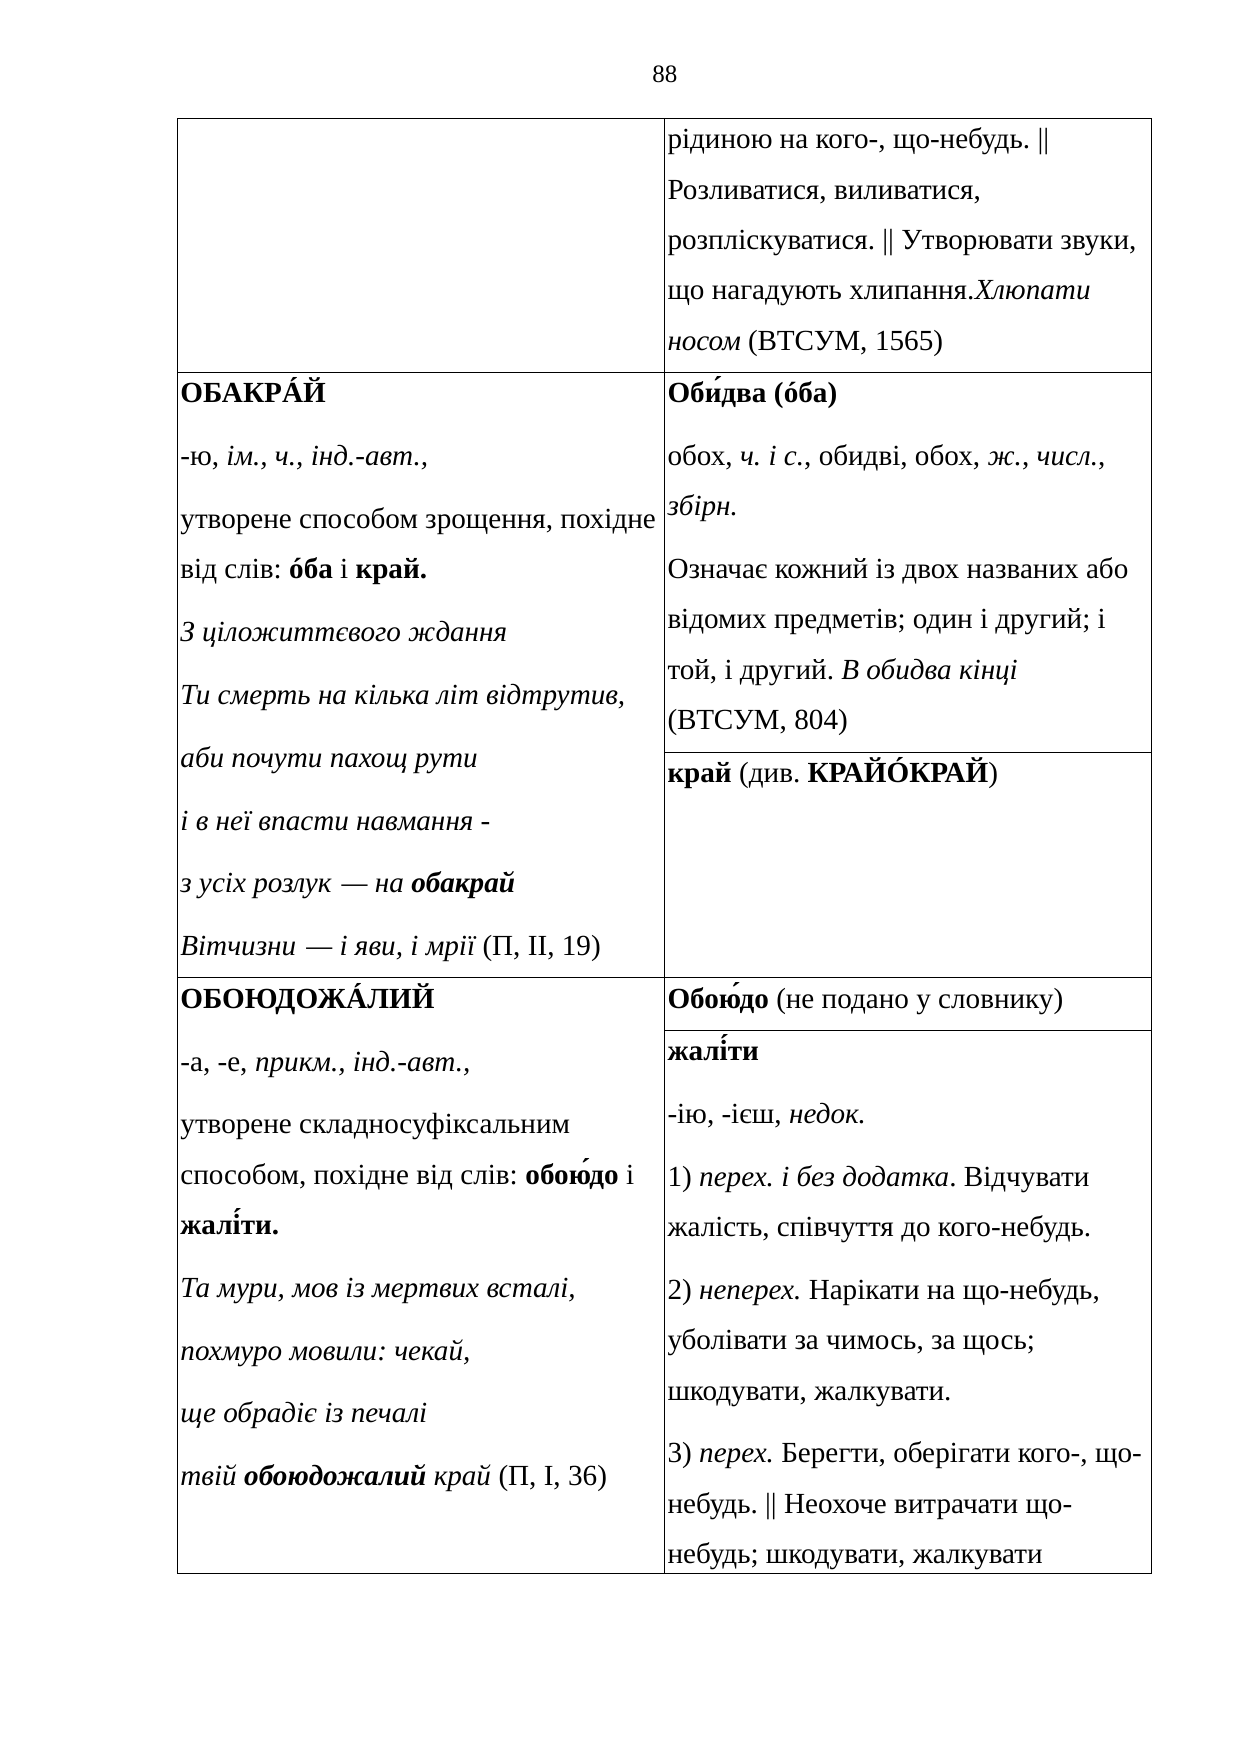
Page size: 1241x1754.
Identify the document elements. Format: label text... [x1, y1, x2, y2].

table_cell жалі́ти -ію, -ієш, недок. 1) перех. і без додатка. Відчувати жалість, співчуття до кого-небудь. 2) неперех. Нарікати на що-небудь, уболівати за чимось, за щось; шкодувати, жалкувати. 3) перех. Берегти, оберігати кого-, що-небудь. || Неохоче витрачати що-небудь; шкодувати, жалкувати [665, 1031, 1151, 1573]
table_cell рідиною на кого-, що-небудь. || Розливатися, виливатися, розпліскуватися. || Утворювати звуки, що нагадують хлипання.Хлюпати носом (ВТСУМ, 1565) [665, 119, 1151, 372]
table_cell [178, 119, 664, 372]
table_cell ОБАКРÁЙ -ю, ім., ч., інд.-авт., утворене способом зрощення, похідне від слів: óба і край. З ціложиттєвого ждання Ти смерть на кілька літ відтрутив, аби почути пахощ рути і в неї впасти навмання - з усіх розлук — на обакрай Вітчизни — і яви, і мрії (П, ІІ, 19) [178, 373, 664, 977]
table_cell Обою́до (не подано у словнику) [665, 978, 1151, 1030]
table_cell край (див. КРАЙÓКРАЙ) [665, 753, 1151, 977]
table_cell Оби́два (óба) обох, ч. і с., обидві, обох, ж., числ., збірн. Означає кожний із двох названих або відомих предметів; один і другий; і той, і другий. В обидва кінці (ВТСУМ, 804) [665, 373, 1151, 751]
table_cell ОБОЮДОЖÁЛИЙ -а, -е, прикм., інд.-авт., утворене складносуфіксальним способом, похідне від слів: обою́до і жалі́ти. Та мури, мов із мертвих всталі, похмуро мовили: чекай, ще обрадіє із печалі твій обоюдожалий край (П, І, 36) [178, 978, 664, 1573]
